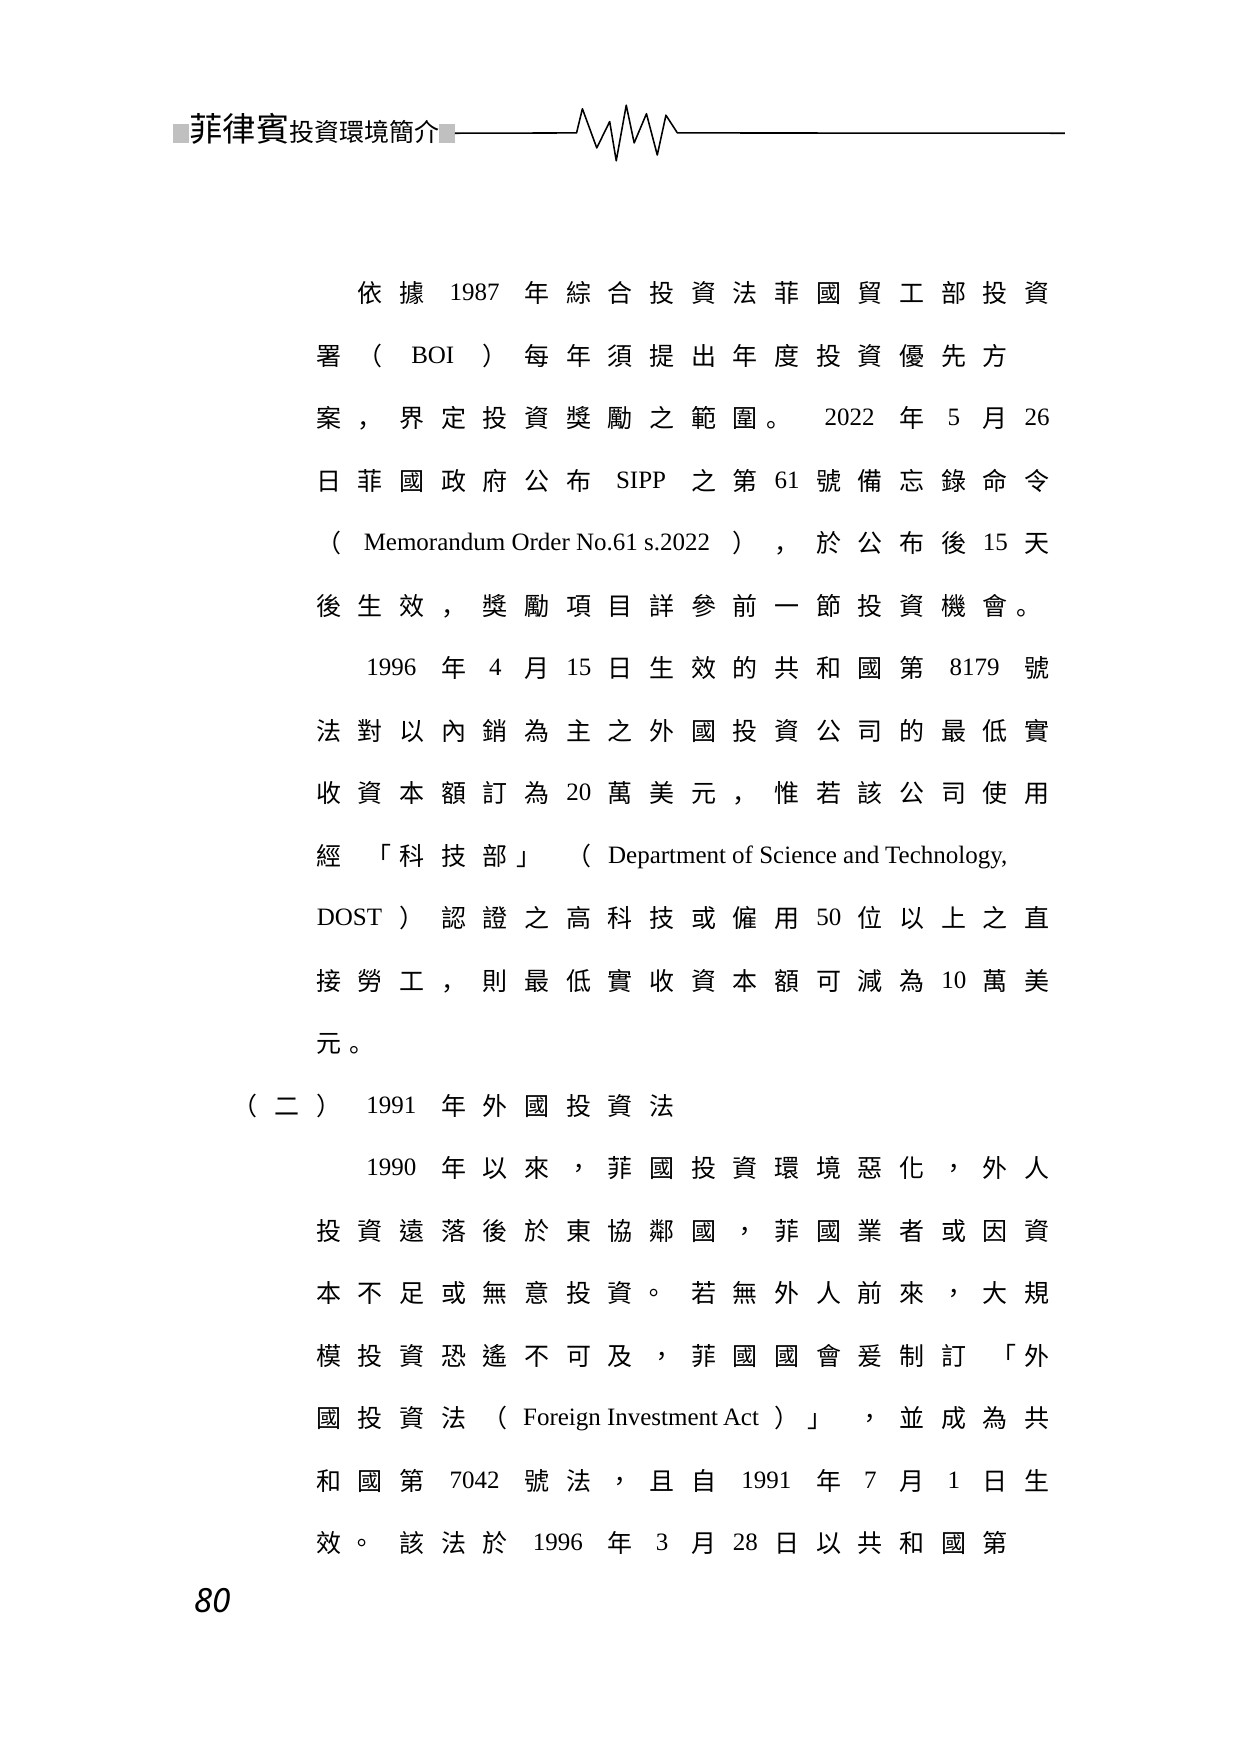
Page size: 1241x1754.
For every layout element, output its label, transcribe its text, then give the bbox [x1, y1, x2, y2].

text 1996年4月15日生效的共和國第8179號法對以內銷為主之外國投資公司的最低實收資本額訂為20萬美元，惟若該公司使用經「科技部」（Department of Science and Technology, DOST）認證之高科技或僱用50位以上之直接勞工，則最低實收資本額可減為10萬美元。 [281, 625, 1058, 1063]
text （二）1991年外國投資法 [207, 1063, 1058, 1125]
text 1990年以來，菲國投資環境惡化，外人投資遠落後於東協鄰國，菲國業者或因資本不足或無意投資。若無外人前來，大規模投資恐遙不可及，菲國國會爰制訂「外國投資法（Foreign Investment Act）」，並成為共和國第7042號法，且自1991年7月1日生效。該法於1996年3月28日以共和國第 [281, 1125, 1058, 1563]
text 依據1987年綜合投資法菲國貿工部投資署（BOI）每年須提出年度投資優先方案，界定投資獎勵之範圍。2022年5月26日菲國政府公布SIPP之第61號備忘錄命令（Memorandum Order No.61 s.2022），於公布後15天後生效，獎勵項目詳參前一節投資機會。 [281, 250, 1058, 625]
